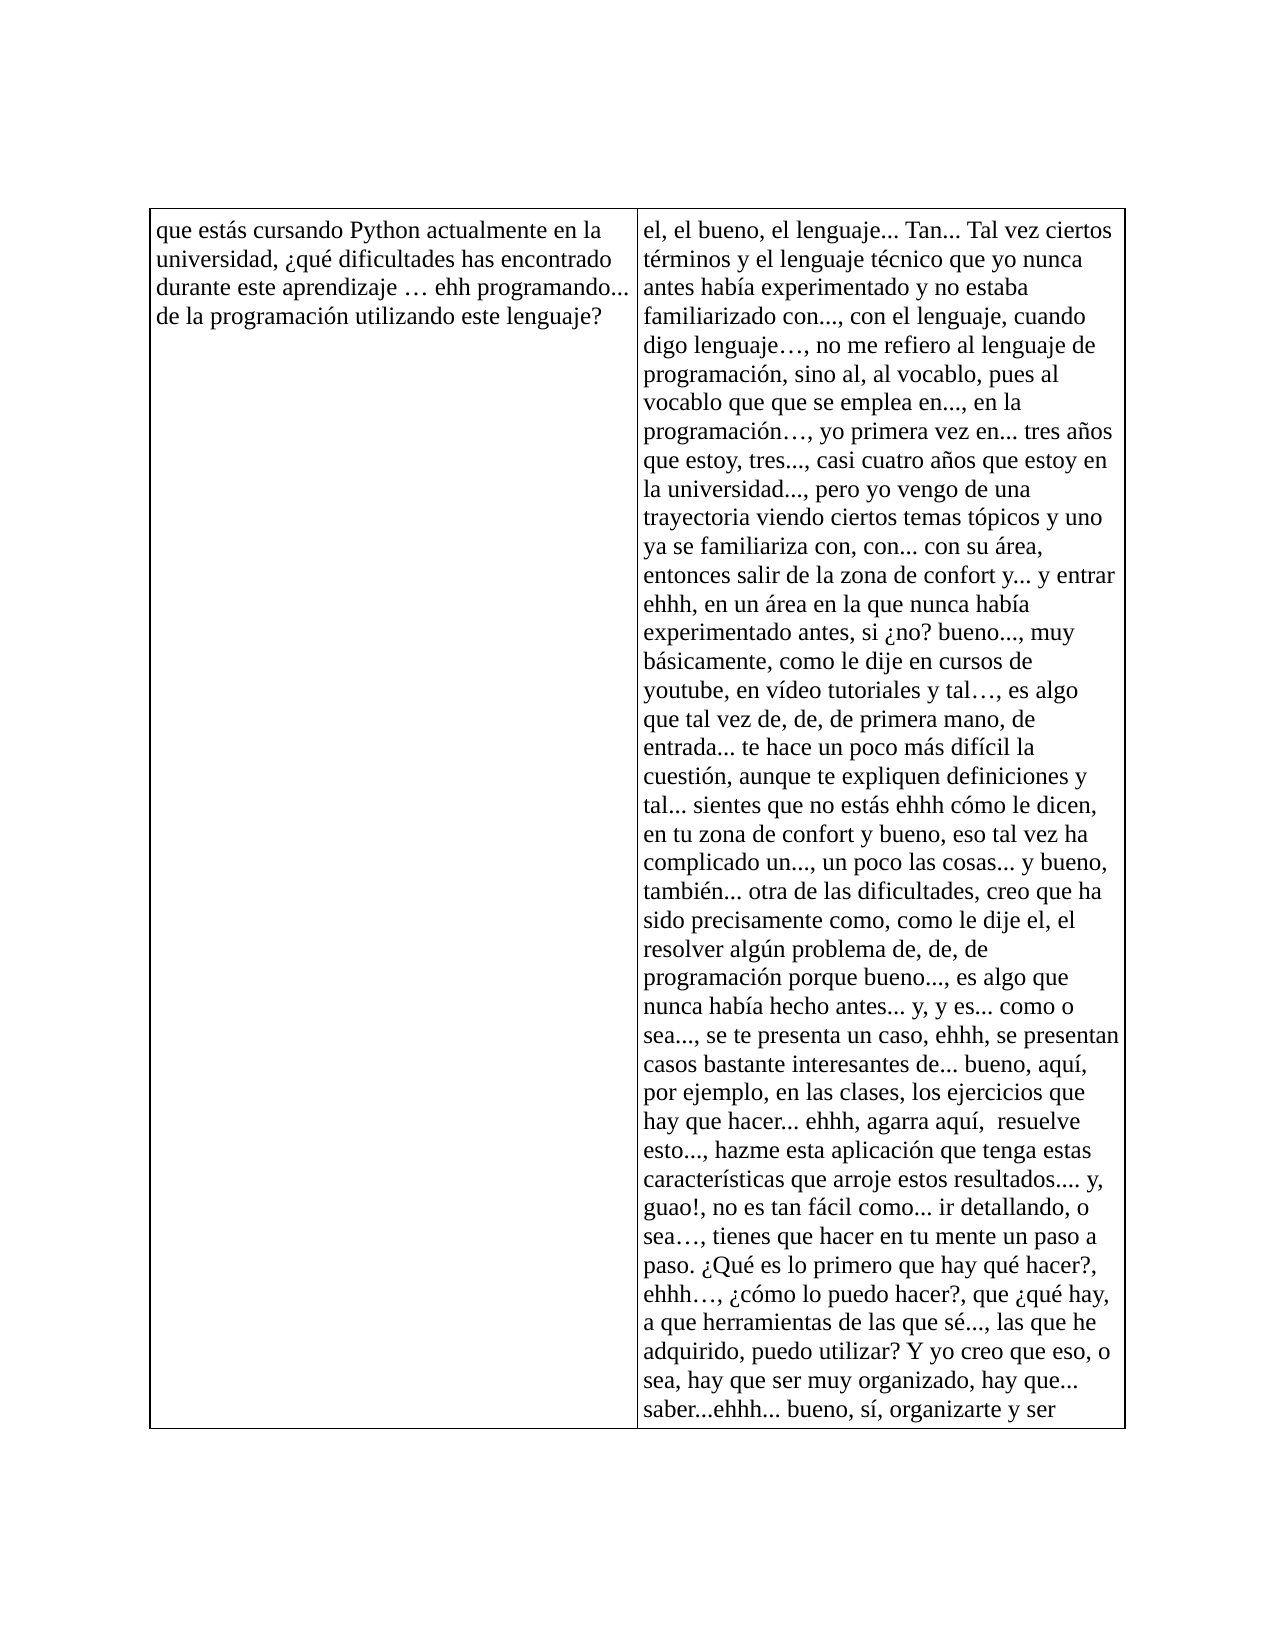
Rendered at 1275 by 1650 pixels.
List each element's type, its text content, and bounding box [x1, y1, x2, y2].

table_cell que estás cursando Python actualmente en la universidad, ¿qué dificultades has encontrado durante este aprendizaje … ehh programando... de la programación utilizando este lenguaje? [151, 209, 637, 1428]
table_cell el, el bueno, el lenguaje... Tan... Tal vez ciertos términos y el lenguaje técnico que yo nunca antes había experimentado y no estaba familiarizado con..., con el lenguaje, cuando digo lenguaje…, no me refiero al lenguaje de programación, sino al, al vocablo, pues al vocablo que que se emplea en..., en la programación…, yo primera vez en... tres años que estoy, tres..., casi cuatro años que estoy en la universidad..., pero yo vengo de una trayectoria viendo ciertos temas tópicos y uno ya se familiariza con, con... con su área, entonces salir de la zona de confort y... y entrar ehhh, en un área en la que nunca había experimentado antes, si ¿no? bueno..., muy básicamente, como le dije en cursos de youtube, en vídeo tutoriales y tal…, es algo que tal vez de, de, de primera mano, de entrada... te hace un poco más difícil la cuestión, aunque te expliquen definiciones y tal... sientes que no estás ehhh cómo le dicen, en tu zona de confort y bueno, eso tal vez ha complicado un..., un poco las cosas... y bueno, también... otra de las dificultades, creo que ha sido precisamente como, como le dije el, el resolver algún problema de, de, de programación porque bueno..., es algo que nunca había hecho antes... y, y es... como o sea..., se te presenta un caso, ehhh, se presentan casos bastante interesantes de... bueno, aquí, por ejemplo, en las clases, los ejercicios que hay que hacer... ehhh, agarra aquí, resuelve esto..., hazme esta aplicación que tenga estas características que arroje estos resultados.... y, guao!, no es tan fácil como... ir detallando, o sea…, tienes que hacer en tu mente un paso a paso. ¿Qué es lo primero que hay qué hacer?, ehhh…, ¿cómo lo puedo hacer?, que ¿qué hay, a que herramientas de las que sé..., las que he adquirido, puedo utilizar? Y yo creo que eso, o sea, hay que ser muy organizado, hay que... saber...ehhh... bueno, sí, organizarte y ser [638, 209, 1124, 1428]
